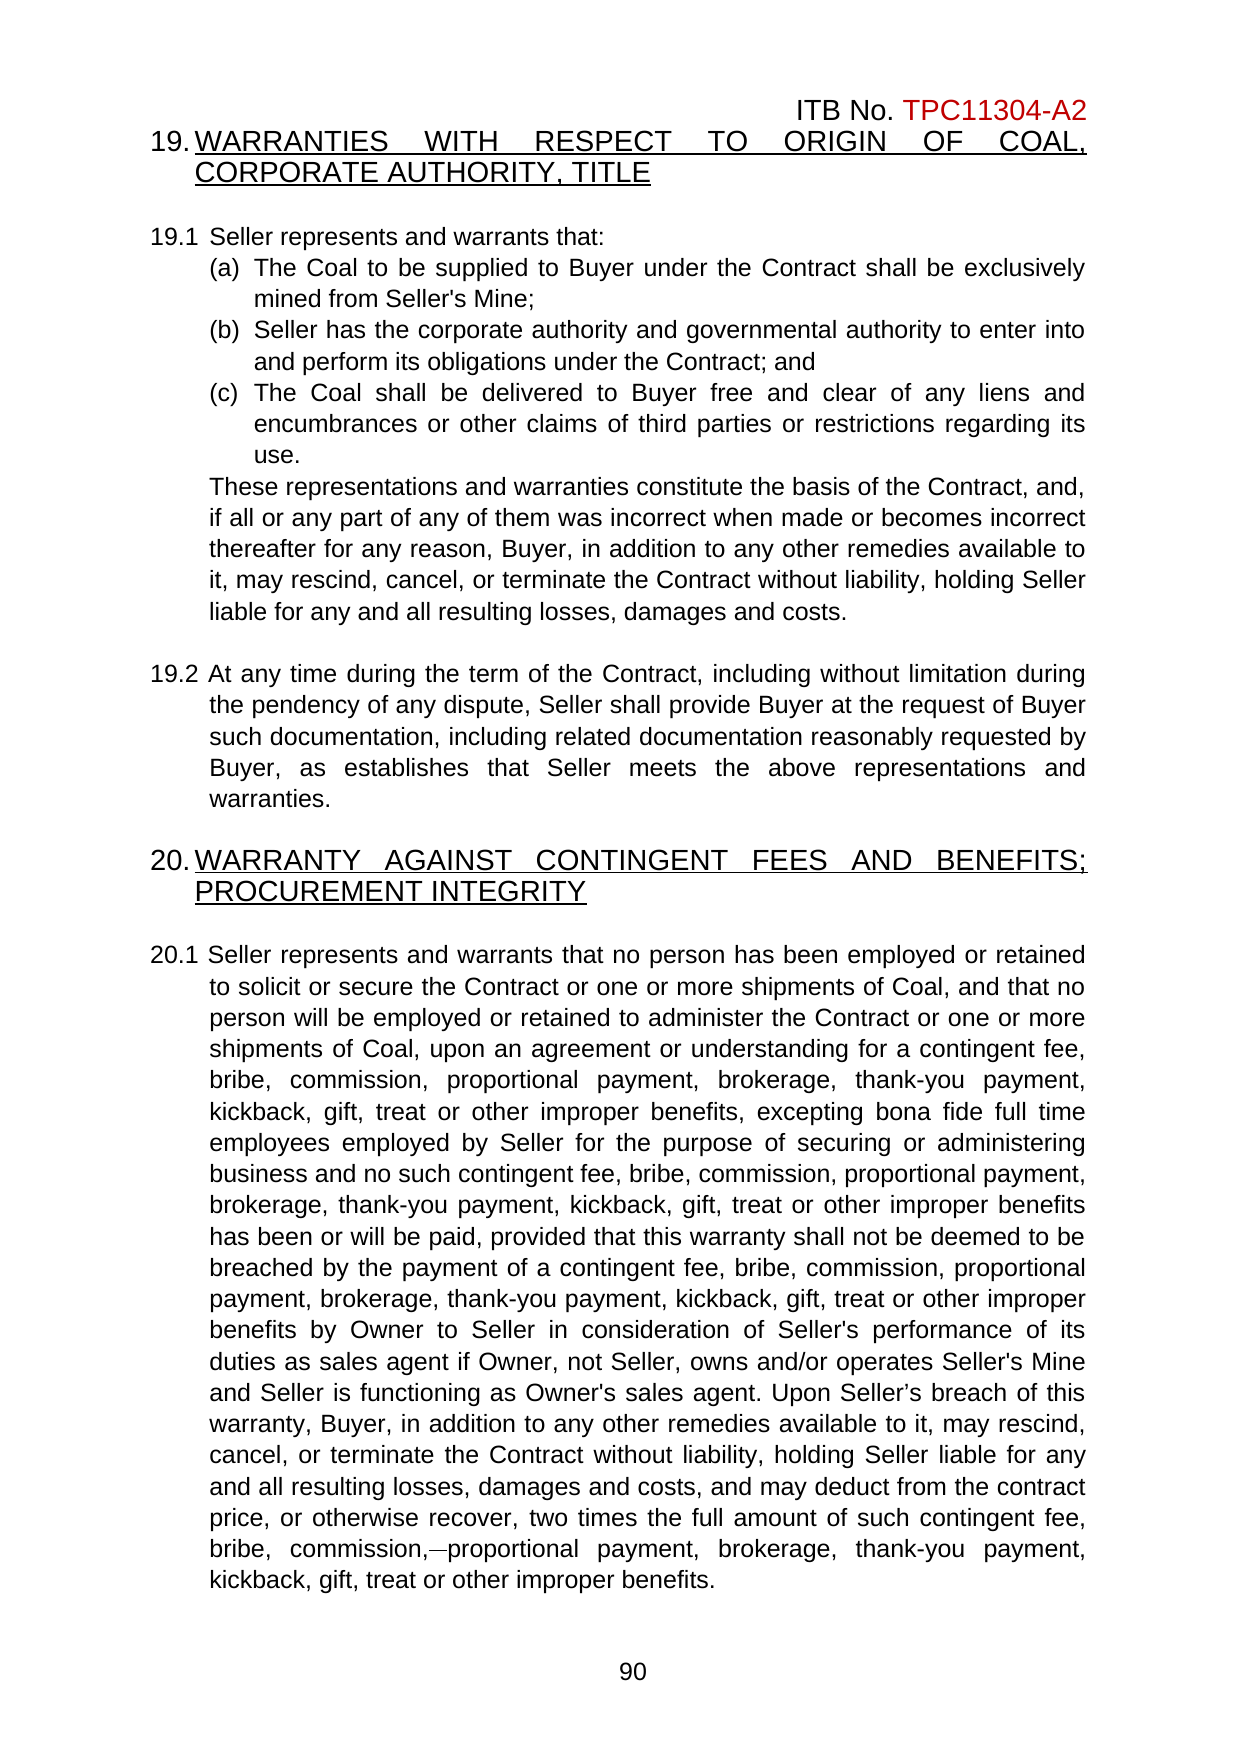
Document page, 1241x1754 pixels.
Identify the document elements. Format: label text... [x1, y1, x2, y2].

text 20. WARRANTY AGAINST CONTINGENT FEES AND BENEFITS; PROCUREMENT INTEGRITY [150, 845, 1087, 907]
text (a) The Coal to be supplied to Buyer under the Contract shall be exclusively mined from Seller's Mine; [209, 251, 1087, 314]
text 20.1 Seller represents and warrants that no person has been employed or retained to solicit or secure the Contract or one or more shipments of Coal, and that no person will be employed or retained to administer the Contract or one or more shipments of Coal, upon an agreement or understanding for a contingent fee, bribe, commission, proportional payment, brokerage, thank-you payment, kickback, gift, treat or other improper benefits, excepting bona fide full time employees employed by Seller for the purpose of securing or administering business and no such contingent fee, bribe, commission, proportional payment, brokerage, thank-you payment, kickback, gift, treat or other improper benefits has been or will be paid, provided that this warranty shall not be deemed to be breached by the payment of a contingent fee, bribe, commission, proportional payment, brokerage, thank-you payment, kickback, gift, treat or other improper benefits by Owner to Seller in consideration of Seller's performance of its duties as sales agent if Owner, not Seller, owns and/or operates Seller's Mine and Seller is functioning as Owner's sales agent. Upon Seller’s breach of this warranty, Buyer, in addition to any other remedies available to it, may rescind, cancel, or terminate the Contract without liability, holding Seller liable for any and all resulting losses, damages and costs, and may deduct from the contract price, or otherwise recover, two times the full amount of such contingent fee, bribe, commission, proportional payment, brokerage, thank-you payment, kickback, gift, treat or other improper benefits. [150, 939, 1087, 1595]
text 19. WARRANTIES WITH RESPECT TO ORIGIN OF COAL, CORPORATE AUTHORITY, TITLE [150, 126, 1087, 189]
text (b) Seller has the corporate authority and governmental authority to enter into and perform its obligations under the Contract; and [209, 314, 1087, 376]
text These representations and warranties constitute the basis of the Contract, and, if all or any part of any of them was incorrect when made or becomes incorrect thereafter for any reason, Buyer, in addition to any other remedies available to it, may rescind, cancel, or terminate the Contract without liability, holding Seller liable for any and all resulting losses, damages and costs. [209, 470, 1087, 626]
text (c) The Coal shall be delivered to Buyer free and clear of any liens and encumbrances or other claims of third parties or restrictions regarding its use. [209, 376, 1087, 470]
text 19.1 Seller represents and warrants that: [150, 220, 1087, 251]
text 19.2 At any time during the term of the Contract, including without limitation during the pendency of any dispute, Seller shall provide Buyer at the request of Buyer such documentation, including related documentation reasonably requested by Buyer, as establishes that Seller meets the above representations and warranties. [150, 657, 1087, 814]
